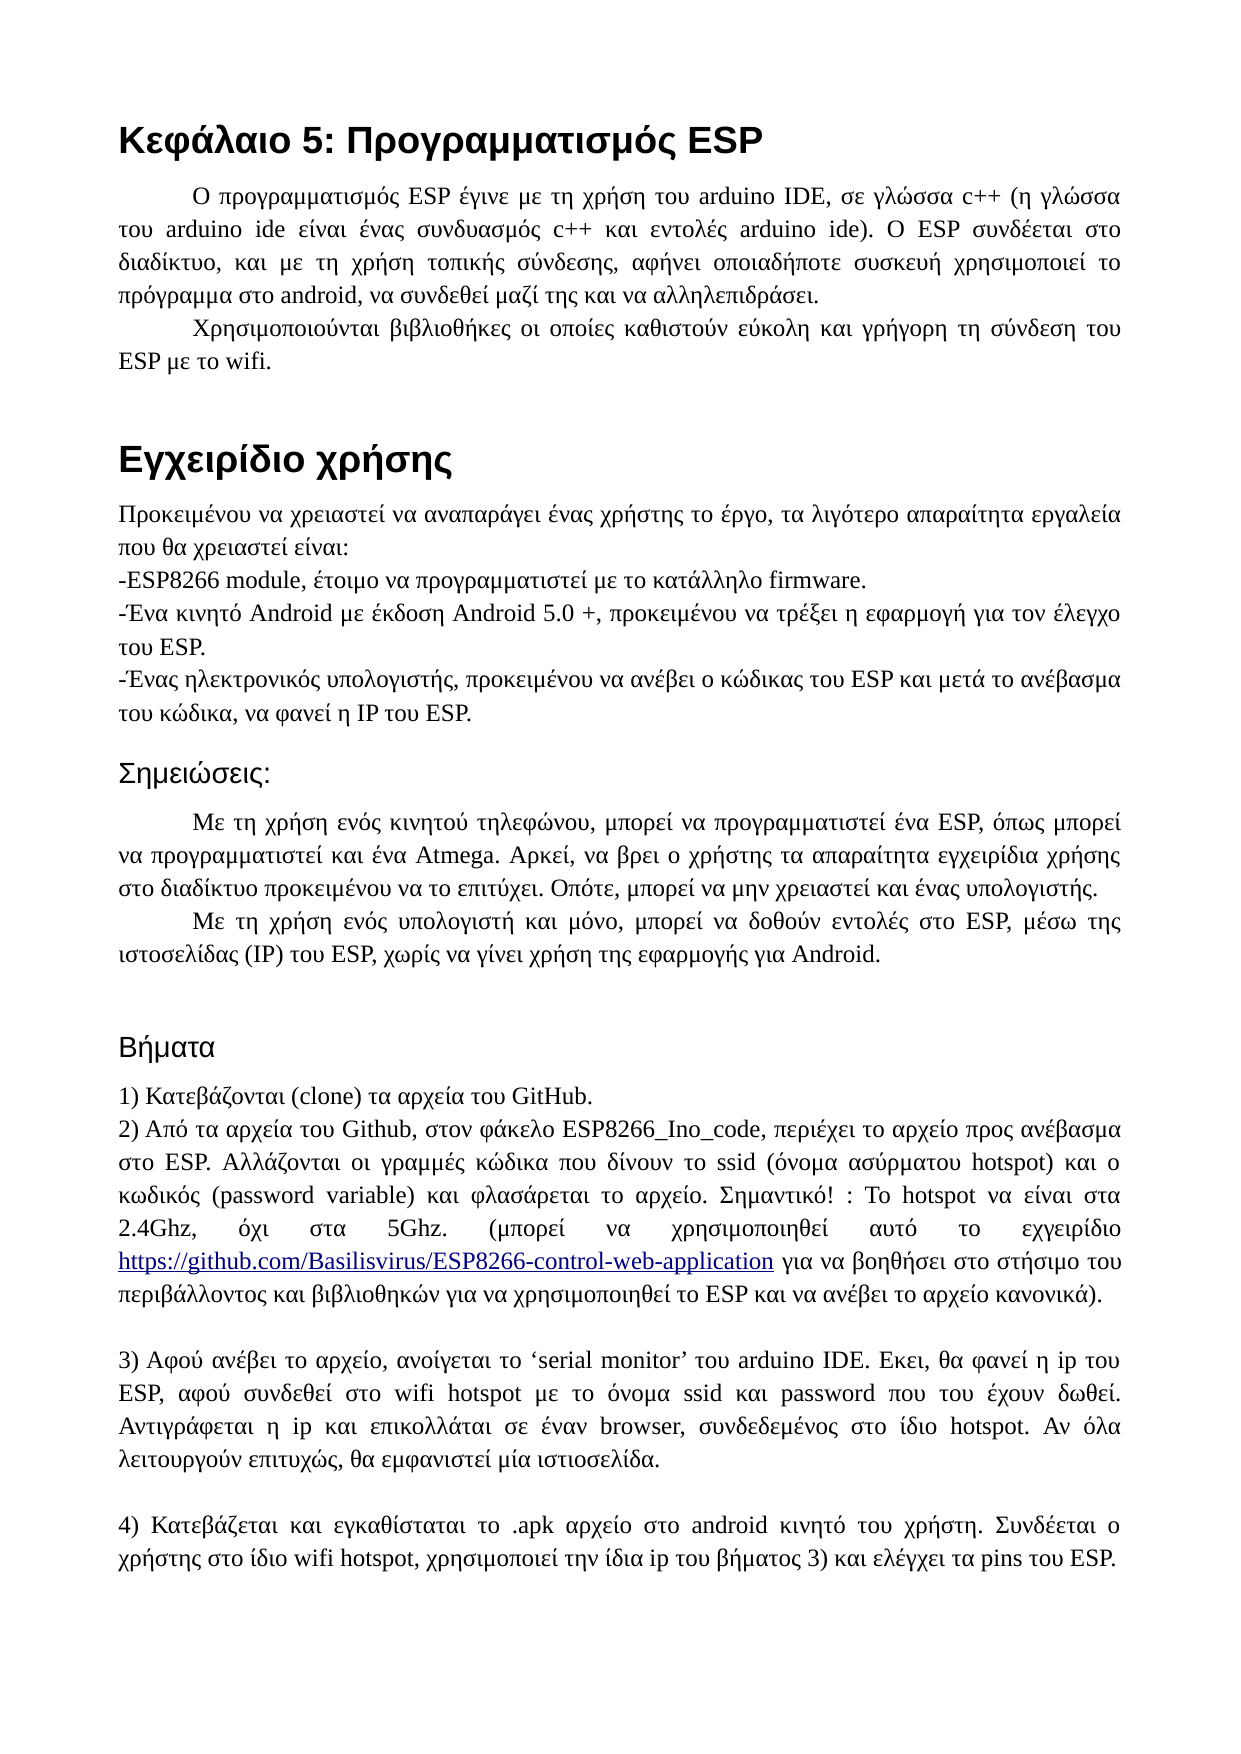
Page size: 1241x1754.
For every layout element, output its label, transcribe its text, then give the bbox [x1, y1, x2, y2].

text Με τη χρήση ενός υπολογιστή και μόνο, μπορεί να δοθούν εντολές στο ESP, μέσω της ιστοσελίδας (IP) του ESP, χωρίς να γίνει χρήση της εφαρμογής για Android. [118, 906, 1122, 967]
text -Ένα κινητό Android με έκδοση Android 5.0 +, προκειμένου να τρέξει η εφαρμογή για τον έλεγχο του ESP. [118, 598, 1122, 660]
text Ο προγραμματισμός ESP έγινε με τη χρήση του arduino IDE, σε γλώσσα c++ (η γλώσσα του arduino ide είναι ένας συνδυασμός c++ και εντολές arduino ide). Ο ESP συνδέεται στο διαδίκτυο, και με τη χρήση τοπικής σύνδεσης, αφήνει οποιαδήποτε συσκευή χρησιμοποιεί το πρόγραμμα στο android, να συνδεθεί μαζί της και να αλληλεπιδράσει. [118, 181, 1122, 308]
text Προκειμένου να χρειαστεί να αναπαράγει ένας χρήστης το έργο, τα λιγότερο απαραίτητα εργαλεία που θα χρειαστεί είναι: [118, 499, 1122, 561]
text Με τη χρήση ενός κινητού τηλεφώνου, μπορεί να προγραμματιστεί ένα ESP, όπως μπορεί να προγραμματιστεί και ένα Atmega. Αρκεί, να βρει ο χρήστης τα απαραίτητα εγχειρίδια χρήσης στο διαδίκτυο προκειμένου να το επιτύχει. Οπότε, μπορεί να μην χρειαστεί και ένας υπολογιστής. [118, 807, 1122, 901]
text -ESP8266 module, έτοιμο να προγραμματιστεί με το κατάλληλο firmware. [118, 566, 1122, 594]
text 4) Κατεβάζεται και εγκαθίσταται το .apk αρχείο στο android κινητό του χρήστη. Συνδέεται ο χρήστης στο ίδιο wifi hotspot, χρησιμοποιεί την ίδια ip του βήματος 3) και ελέγχει τα pins του ESP. [118, 1510, 1122, 1572]
text 2) Από τα αρχεία του Github, στον φάκελο ESP8266_Ino_code, περιέχει το αρχείο προς ανέβασμα στο ESP. Αλλάζονται οι γραμμές κώδικα που δίνουν το ssid (όνομα ασύρματου hotspot) και ο κωδικός (password variable) και φλασάρεται το αρχείο. Σημαντικό! : Το hotspot να είναι στα 2.4Ghz, όχι στα 5Ghz. (μπορεί να χρησιμοποιηθεί αυτό το εχγειρίδιο https://github.com/Basilisvirus/ESP8266-control-web-application για να βοηθήσει στο στήσιμο του περιβάλλοντος και βιβλιοθηκών για να χρησιμοποιηθεί το ESP και να ανέβει το αρχείο κανονικά). [118, 1114, 1122, 1308]
text -Ένας ηλεκτρονικός υπολογιστής, προκειμένου να ανέβει ο κώδικας του ESP και μετά το ανέβασμα του κώδικα, να φανεί η IP του ESP. [118, 664, 1122, 726]
subtitle Κεφάλαιο 5: Προγραμματισμός ESP [118, 118, 1122, 162]
subtitle Βήματα [118, 1030, 1122, 1063]
subtitle Εγχειρίδιο χρήσης [118, 437, 1122, 481]
text Χρησιμοποιούνται βιβλιοθήκες οι οποίες καθιστούν εύκολη και γρήγορη τη σύνδεση του ESP με το wifi. [118, 313, 1122, 374]
text 3) Αφού ανέβει το αρχείο, ανοίγεται το ‘serial monitor’ του arduino IDE. Εκει, θα φανεί η ip του ESP, αφού συνδεθεί στο wifi hotspot με το όνομα ssid και password που του έχουν δωθεί. Αντιγράφεται η ip και επικολλάται σε έναν browser, συνδεδεμένος στο ίδιο hotspot. Αν όλα λειτουργούν επιτυχώς, θα εμφανιστεί μία ιστιοσελίδα. [118, 1345, 1122, 1473]
subtitle Σημειώσεις: [118, 756, 1122, 789]
text 1) Κατεβάζονται (clone) τα αρχεία του GitHub. [118, 1081, 1122, 1109]
